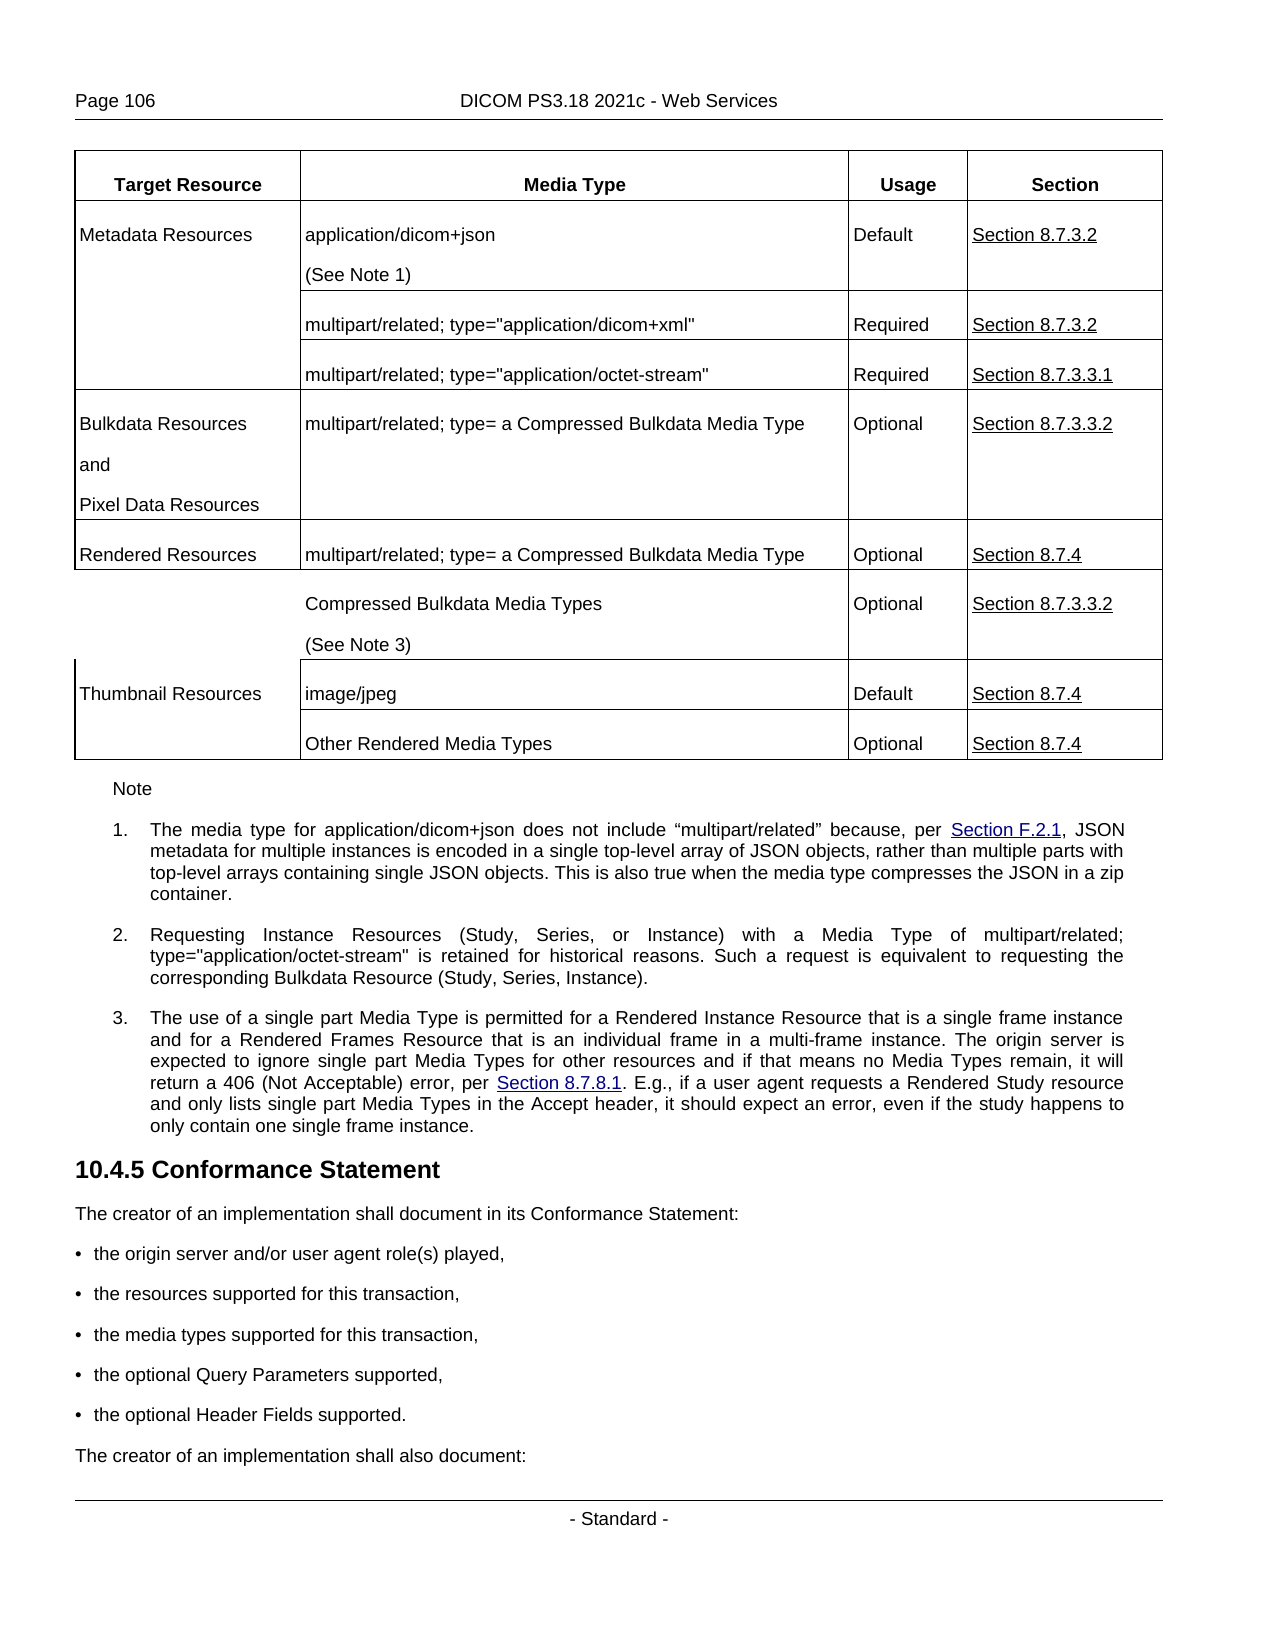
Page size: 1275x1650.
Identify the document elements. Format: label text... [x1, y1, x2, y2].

text The creator of an implementation shall document in its Conformance Statement: [75, 1203, 1162, 1224]
table_cell Compressed Bulkdata Media Types (See Note 3) [301, 570, 848, 659]
table_cell Required [849, 291, 967, 339]
table_header Section [968, 151, 1162, 200]
text • the media types supported for this transaction, [75, 1323, 1162, 1345]
table_header Usage [849, 151, 967, 200]
table_cell Default [849, 660, 967, 709]
table_cell Section 8.7.3.3.2 [968, 390, 1162, 519]
text 10.4.5 Conformance Statement [75, 1155, 1162, 1184]
table_cell multipart/related; type= a Compressed Bulkdata Media Type [301, 520, 848, 569]
table_cell Section 8.7.3.2 [968, 291, 1162, 339]
table_cell Section 8.7.4 [968, 520, 1162, 569]
table_cell Thumbnail Resources [76, 659, 300, 758]
text 1. The media type for application/dicom+json does not include “multipart/related” because, per Section F.2.1, JSON metadata for multiple instances is encoded in a single top-level array of JSON objects, rather than multiple parts with top-level arrays containing single JSON objects. This is also true when the media type compresses the JSON in a zip container. [112, 818, 1125, 905]
table_cell Optional [849, 390, 967, 519]
table_cell Optional [849, 710, 967, 758]
table_cell Other Rendered Media Types [301, 710, 848, 758]
table_cell Required [849, 340, 967, 389]
table_cell Metadata Resources [76, 201, 300, 389]
table_cell Optional [849, 570, 967, 659]
table_cell Section 8.7.3.3.1 [968, 340, 1162, 389]
table_cell Section 8.7.4 [968, 710, 1162, 758]
text • the optional Query Parameters supported, [75, 1364, 1162, 1385]
table_cell multipart/related; type= a Compressed Bulkdata Media Type [301, 390, 848, 519]
table_header Target Resource [76, 151, 300, 200]
table_cell application/dicom+json (See Note 1) [301, 201, 848, 290]
table_cell Rendered Resources [76, 520, 300, 569]
text • the origin server and/or user agent role(s) played, [75, 1243, 1162, 1264]
text The creator of an implementation shall also document: [75, 1444, 1162, 1466]
table_cell Default [849, 201, 967, 290]
table_cell Section 8.7.3.2 [968, 201, 1162, 290]
table_header Media Type [301, 151, 848, 200]
text Note [112, 778, 1125, 800]
text 3. The use of a single part Media Type is permitted for a Rendered Instance Resource that is a single frame instance and for a Rendered Frames Resource that is an individual frame in a multi-frame instance. The origin server is expected to ignore single part Media Types for other resources and if that means no Media Types remain, it will return a 406 (Not Acceptable) error, per Section 8.7.8.1. E.g., if a user agent requests a Rendered Study resource and only lists single part Media Types in the Accept header, it should expect an error, even if the study happens to only contain one single frame instance. [112, 1007, 1125, 1136]
table_cell Bulkdata Resources and Pixel Data Resources [76, 390, 300, 519]
table_cell Section 8.7.4 [968, 660, 1162, 709]
table_cell multipart/related; type="application/octet-stream" [301, 340, 848, 389]
table_cell Section 8.7.3.3.2 [968, 570, 1162, 659]
text • the optional Header Fields supported. [75, 1404, 1162, 1426]
text 2. Requesting Instance Resources (Study, Series, or Instance) with a Media Type of multipart/related; type="application/octet-stream" is retained for historical reasons. Such a request is equivalent to requesting the corresponding Bulkdata Resource (Study, Series, Instance). [112, 923, 1125, 988]
text • the resources supported for this transaction, [75, 1283, 1162, 1305]
table_cell Optional [849, 520, 967, 569]
table_cell multipart/related; type="application/dicom+xml" [301, 291, 848, 339]
table_cell image/jpeg [301, 660, 848, 709]
